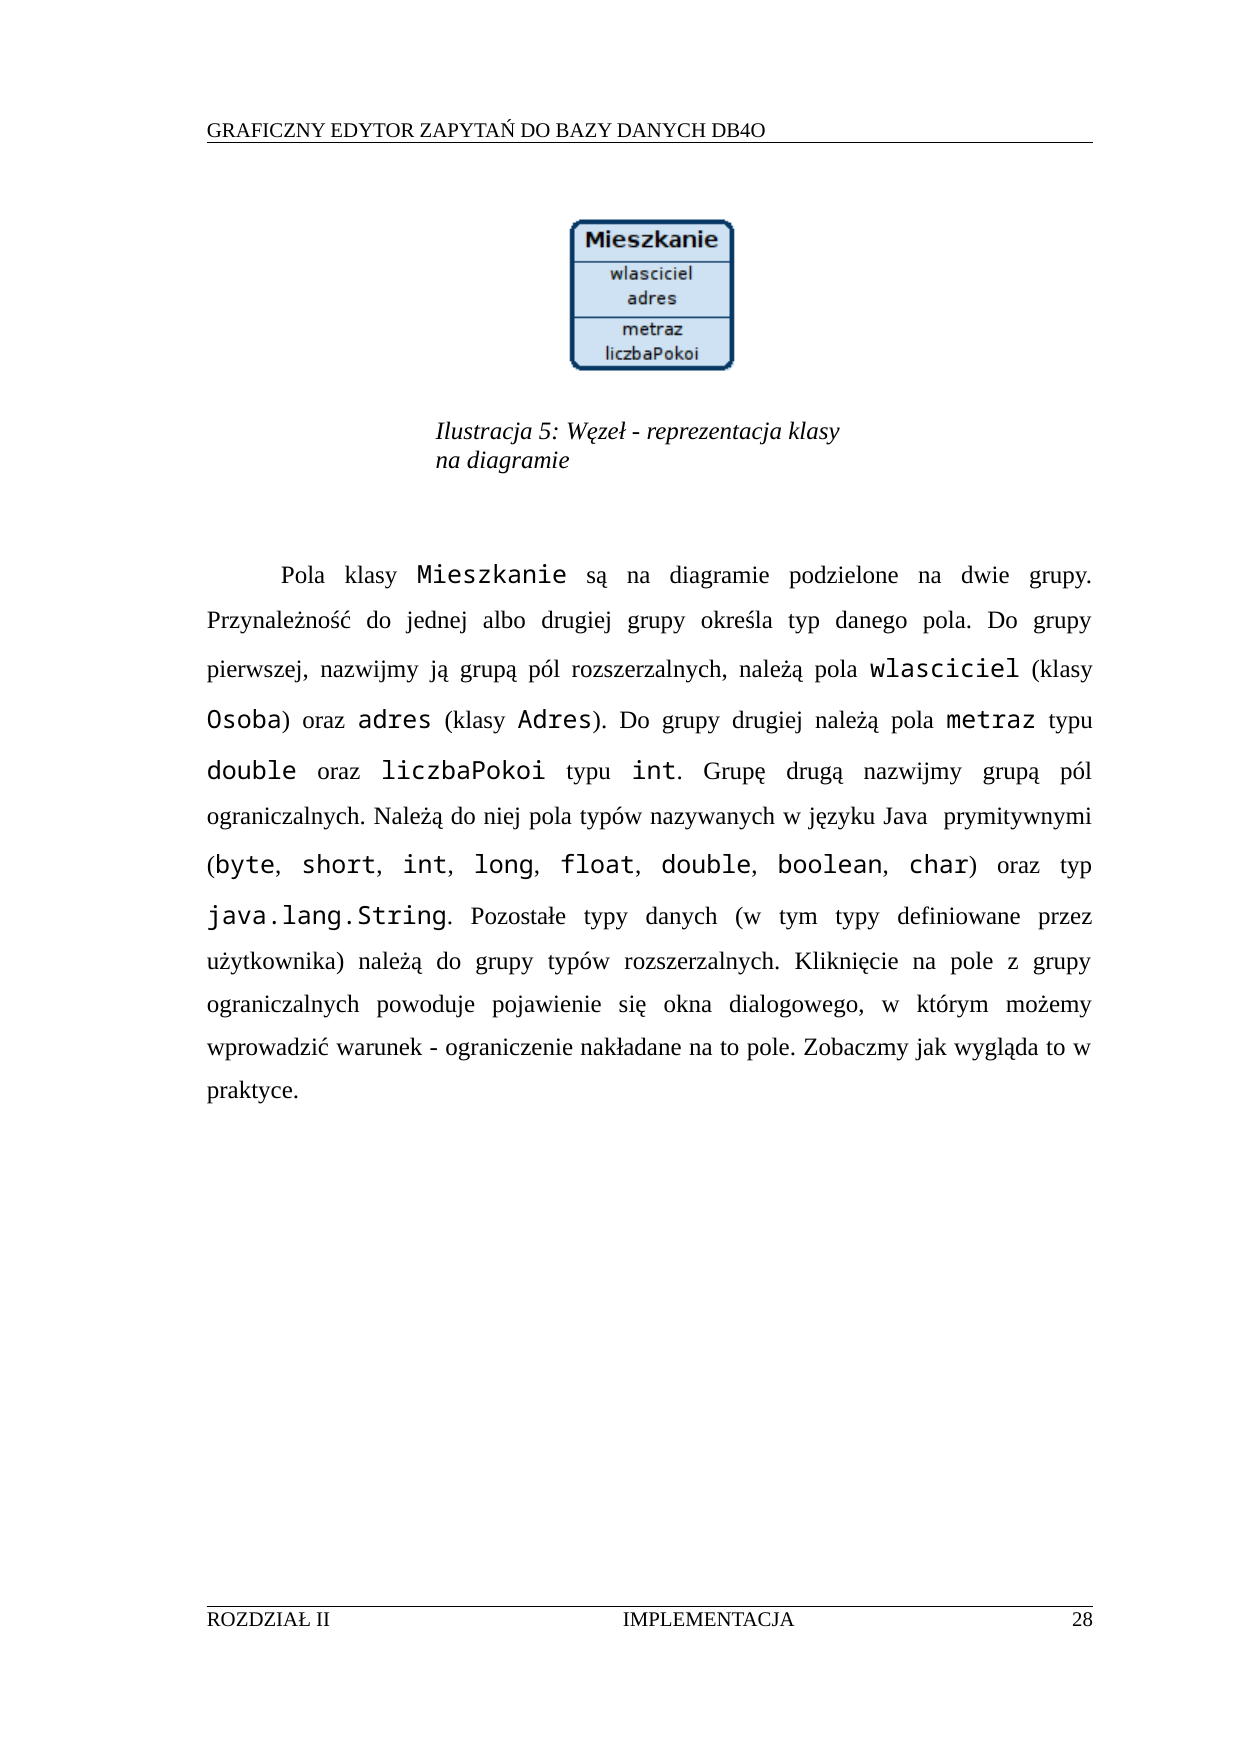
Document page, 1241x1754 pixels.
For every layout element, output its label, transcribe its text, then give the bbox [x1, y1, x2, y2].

text Pola klasy Mieszkanie są na diagramie podzielone na dwie grupy. Przynależność do jednej albo drugiej grupy określa typ danego pola. Do grupy pierwszej, nazwijmy ją grupą pól rozszerzalnych, należą pola wlasciciel (klasy Osoba) oraz adres (klasy Adres). Do grupy drugiej należą pola metraz typu double oraz liczbaPokoi typu int. Grupę drugą nazwijmy grupą pól ograniczalnych. Należą do niej pola typów nazywanych w języku Java prymitywnymi (byte, short, int, long, float, double, boolean, char) oraz typ java.lang.String. Pozostałe typy danych (w tym typy definiowane przez użytkownika) należą do grupy typów rozszerzalnych. Kliknięcie na pole z grupy ograniczalnych powoduje pojawienie się okna dialogowego, w którym możemy wprowadzić warunek - ograniczenie nakładane na to pole. Zobaczmy jak wygląda to w praktyce. [207, 556, 1093, 1104]
text Ilustracja 5: Węzeł - reprezentacja klasy na diagramie [435, 417, 864, 474]
picture [435, 189, 865, 417]
